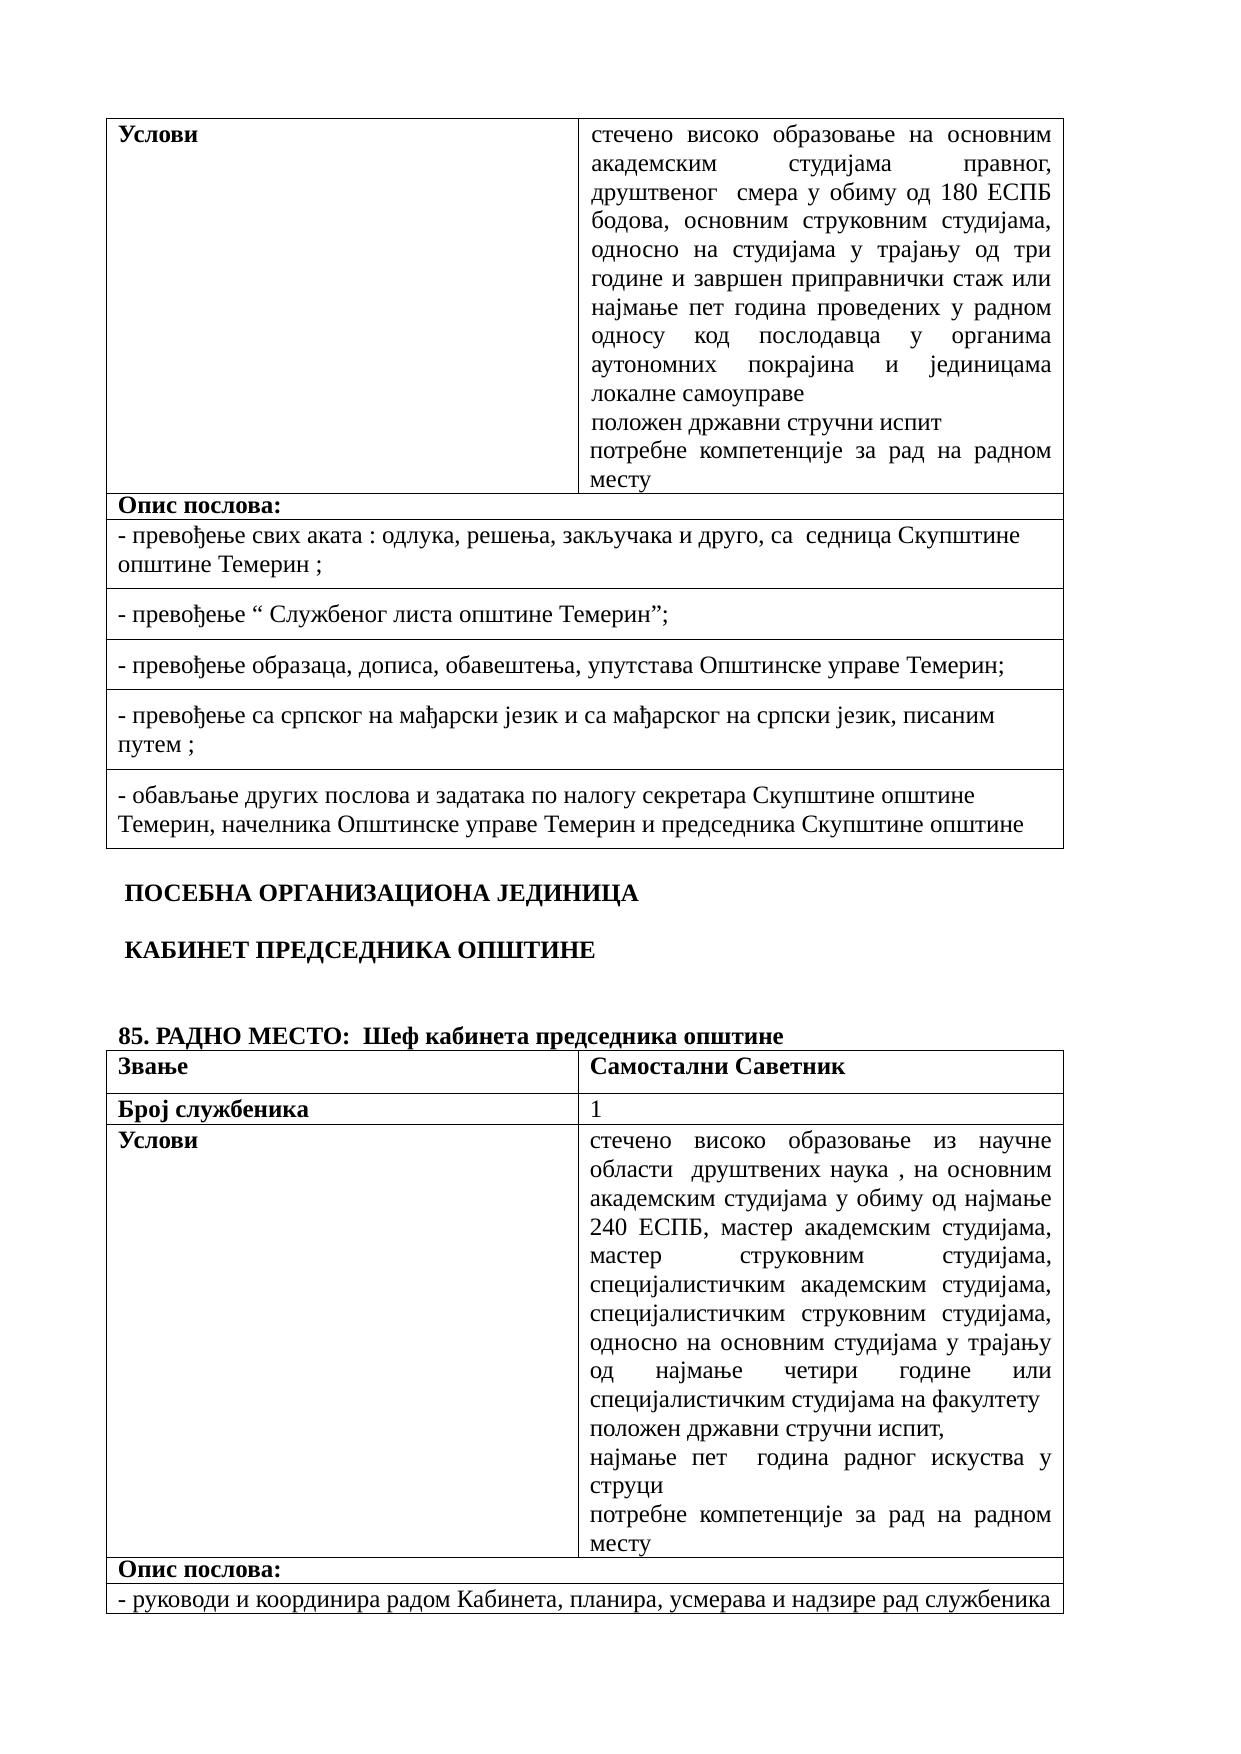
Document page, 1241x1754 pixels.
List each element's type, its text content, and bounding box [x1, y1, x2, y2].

table_cell Услови [107, 1125, 578, 1557]
table_cell Опис послова: [107, 1558, 1063, 1583]
table_cell стечено високо образовање на основним академским студијама правног, друштвеног смера у обиму од 180 ЕСПБ бодова, основним струковним студијама, односно на студијама у трајању од три године и завршен приправнички стаж или најмање пет година проведених у радном односу код послодавца у органима аутономних покрајина и јединицама локалне самоуправе положен државни стручни испит потребне компетенције за рад на радном месту [579, 119, 1063, 493]
table_cell - превођење са српског на мађарски језик и са мађарског на српски језик, писаним путем ; [107, 690, 1063, 768]
table_cell - обављање других послова и задатака по налогу секретара Скупштине општине Темерин, начелника Општинске управе Темерин и председника Скупштине општине [107, 770, 1063, 848]
table_cell - превођење “ Службеног листа општине Темерин”; [107, 589, 1063, 638]
table_cell Број службеника [107, 1094, 578, 1124]
table_cell стечено високо образовање из научне области друштвених наука , на основним академским студијама у обиму од најмање 240 ЕСПБ, мастер академским студијама, мастер струковним студијама, специјалистичким академским студијама, специјалистичким струковним студијама, односно на основним студијама у трајању од најмање четири године или специјалистичким студијама на факултету положен државни стручни испит, најмање пет година радног искуства у струци потребне компетенције за рад на радном месту [579, 1125, 1063, 1557]
table_cell - руководи и координира радом Кабинета, планира, усмерава и надзире рад службеника [107, 1584, 1063, 1612]
table_cell Услови [107, 119, 578, 493]
text КАБИНЕТ ПРЕДСЕДНИКА ОПШТИНЕ [118, 935, 1122, 964]
table_cell - превођење образаца, дописа, обавештења, упутстава Општинске управе Темерин; [107, 640, 1063, 689]
table_header Самостални Саветник [579, 1051, 1063, 1093]
table_header Звање [107, 1051, 578, 1093]
table_cell Опис послова: [107, 494, 1063, 519]
table_cell 1 [579, 1094, 1063, 1124]
table_cell - превођење свих аката : одлука, решења, закључака и друго, са седница Скупштине општине Темерин ; [107, 520, 1063, 588]
text ПОСЕБНА ОРГАНИЗАЦИОНА ЈЕДИНИЦА [118, 878, 1122, 906]
text 85. РАДНО МЕСТО: Шеф кабинета председника општине [118, 1021, 1122, 1050]
